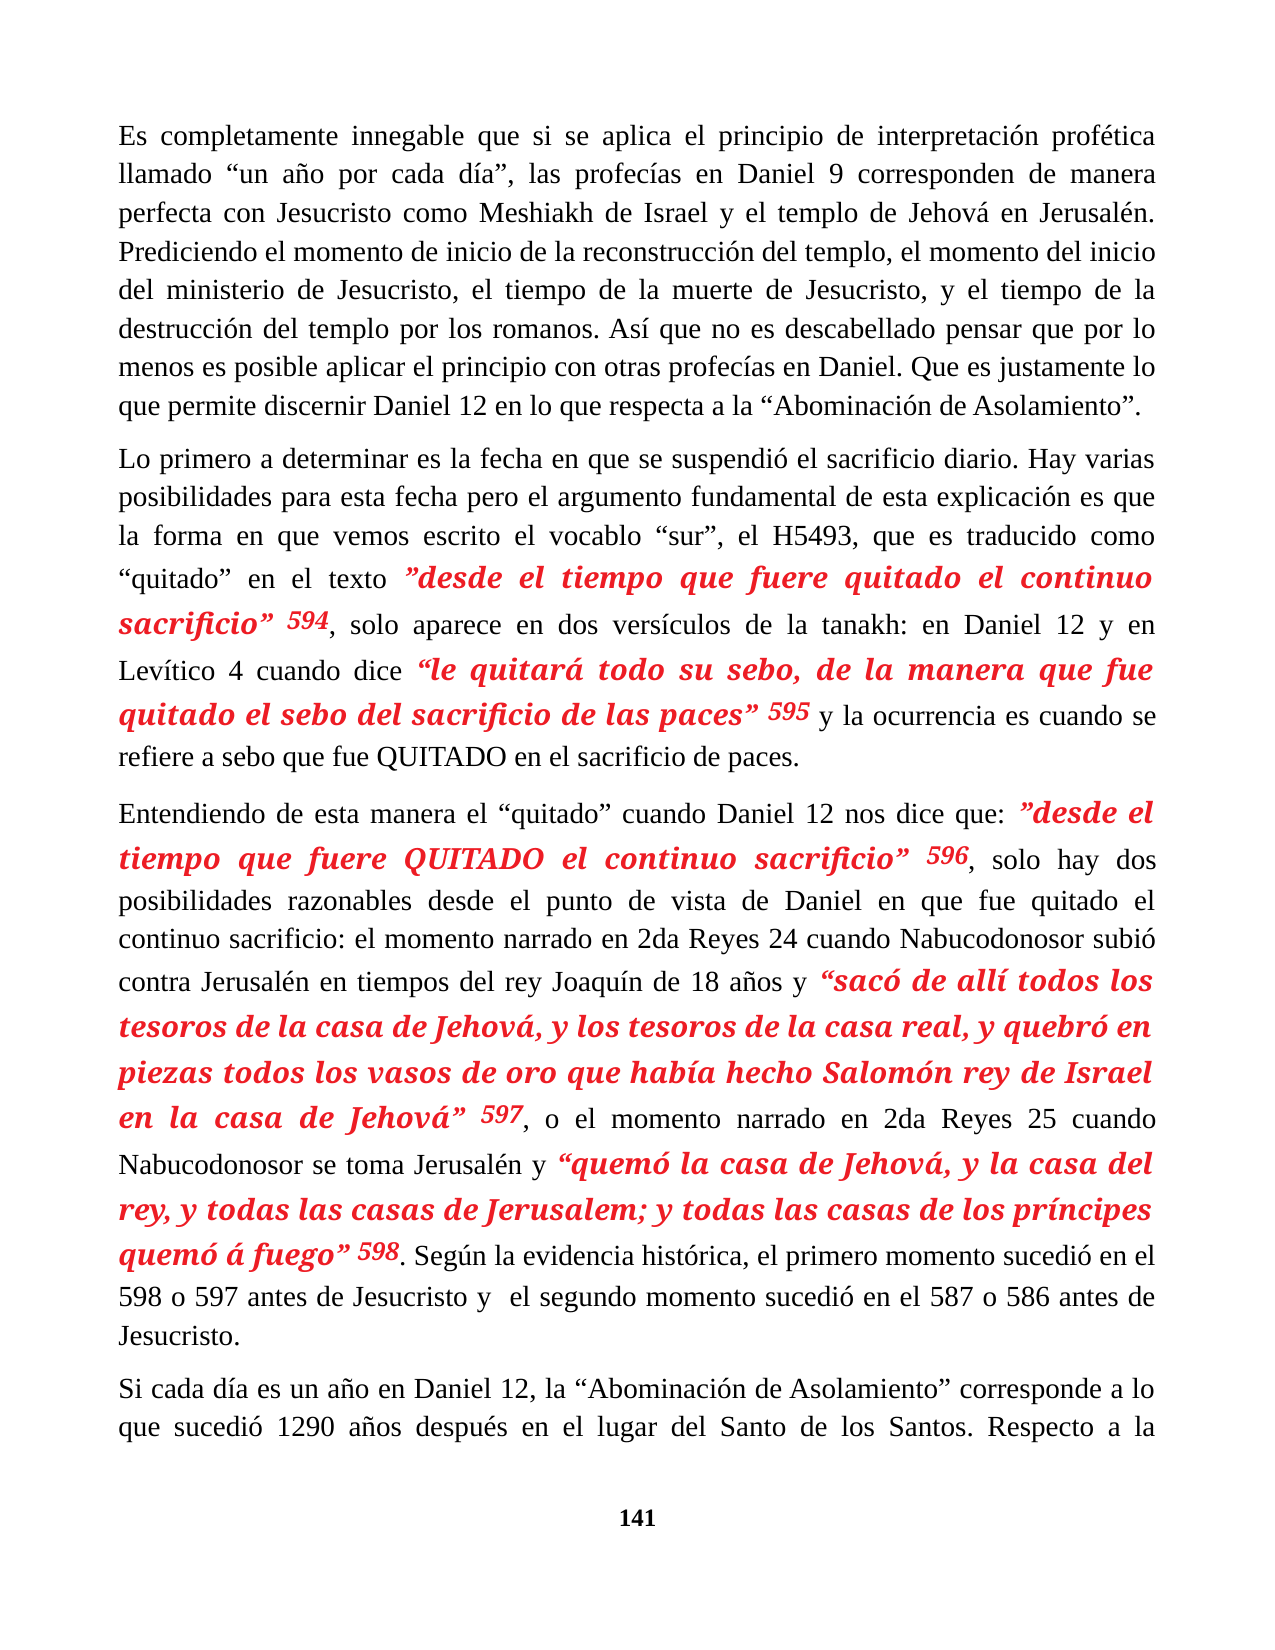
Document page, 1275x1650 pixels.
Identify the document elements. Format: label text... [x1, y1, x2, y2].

text Si cada día es un año en Daniel 12, la “Abominación de Asolamiento” corresponde a lo que sucedió 1290 años después en el lugar del Santo de los Santos. Respecto a la [118, 1371, 1157, 1443]
text Lo primero a determinar es la fecha en que se suspendió el sacrificio diario. Hay varias posibilidades para esta fecha pero el argumento fundamental de esta explicación es que la forma en que vemos escrito el vocablo “sur”, el H5493, que es traducido como “quitado” en el texto ”desde el tiempo que fuere quitado el continuo sacrificio” , solo aparece en dos versículos de la tanakh: en Daniel 12 y en Levítico 4 cuando dice “le quitará todo su sebo, de la manera que fue quitado el sebo del sacrificio de las paces” y la ocurrencia es cuando se refiere a sebo que fue QUITADO en el sacrificio de paces. [118, 441, 1157, 773]
text Es completamente innegable que si se aplica el principio de interpretación profética llamado “un año por cada día”, las profecías en Daniel 9 corresponden de manera perfecta con Jesucristo como Meshiakh de Israel y el templo de Jehová en Jerusalén. Prediciendo el momento de inicio de la reconstrucción del templo, el momento del inicio del ministerio de Jesucristo, el tiempo de la muerte de Jesucristo, y el tiempo de la destrucción del templo por los romanos. Así que no es descabellado pensar que por lo menos es posible aplicar el principio con otras profecías en Daniel. Que es justamente lo que permite discernir Daniel 12 en lo que respecta a la “Abominación de Asolamiento”. [118, 118, 1157, 421]
text Entendiendo de esta manera el “quitado” cuando Daniel 12 nos dice que: ”desde el tiempo que fuere QUITADO el continuo sacrificio” , solo hay dos posibilidades razonables desde el punto de vista de Daniel en que fue quitado el continuo sacrificio: el momento narrado en 2da Reyes 24 cuando Nabucodonosor subió contra Jerusalén en tiempos del rey Joaquín de 18 años y “sacó de allí todos los tesoros de la casa de Jehová, y los tesoros de la casa real, y quebró en piezas todos los vasos de oro que había hecho Salomón rey de Israel en la casa de Jehová” , o el momento narrado en 2da Reyes 25 cuando Nabucodonosor se toma Jerusalén y “quemó la casa de Jehová, y la casa del rey, y todas las casas de Jerusalem; y todas las casas de los príncipes quemó á fuego” . Según la evidencia histórica, el primero momento sucedió en el 598 o 597 antes de Jesucristo y el segundo momento sucedió en el 587 o 586 antes de Jesucristo. [118, 792, 1157, 1351]
